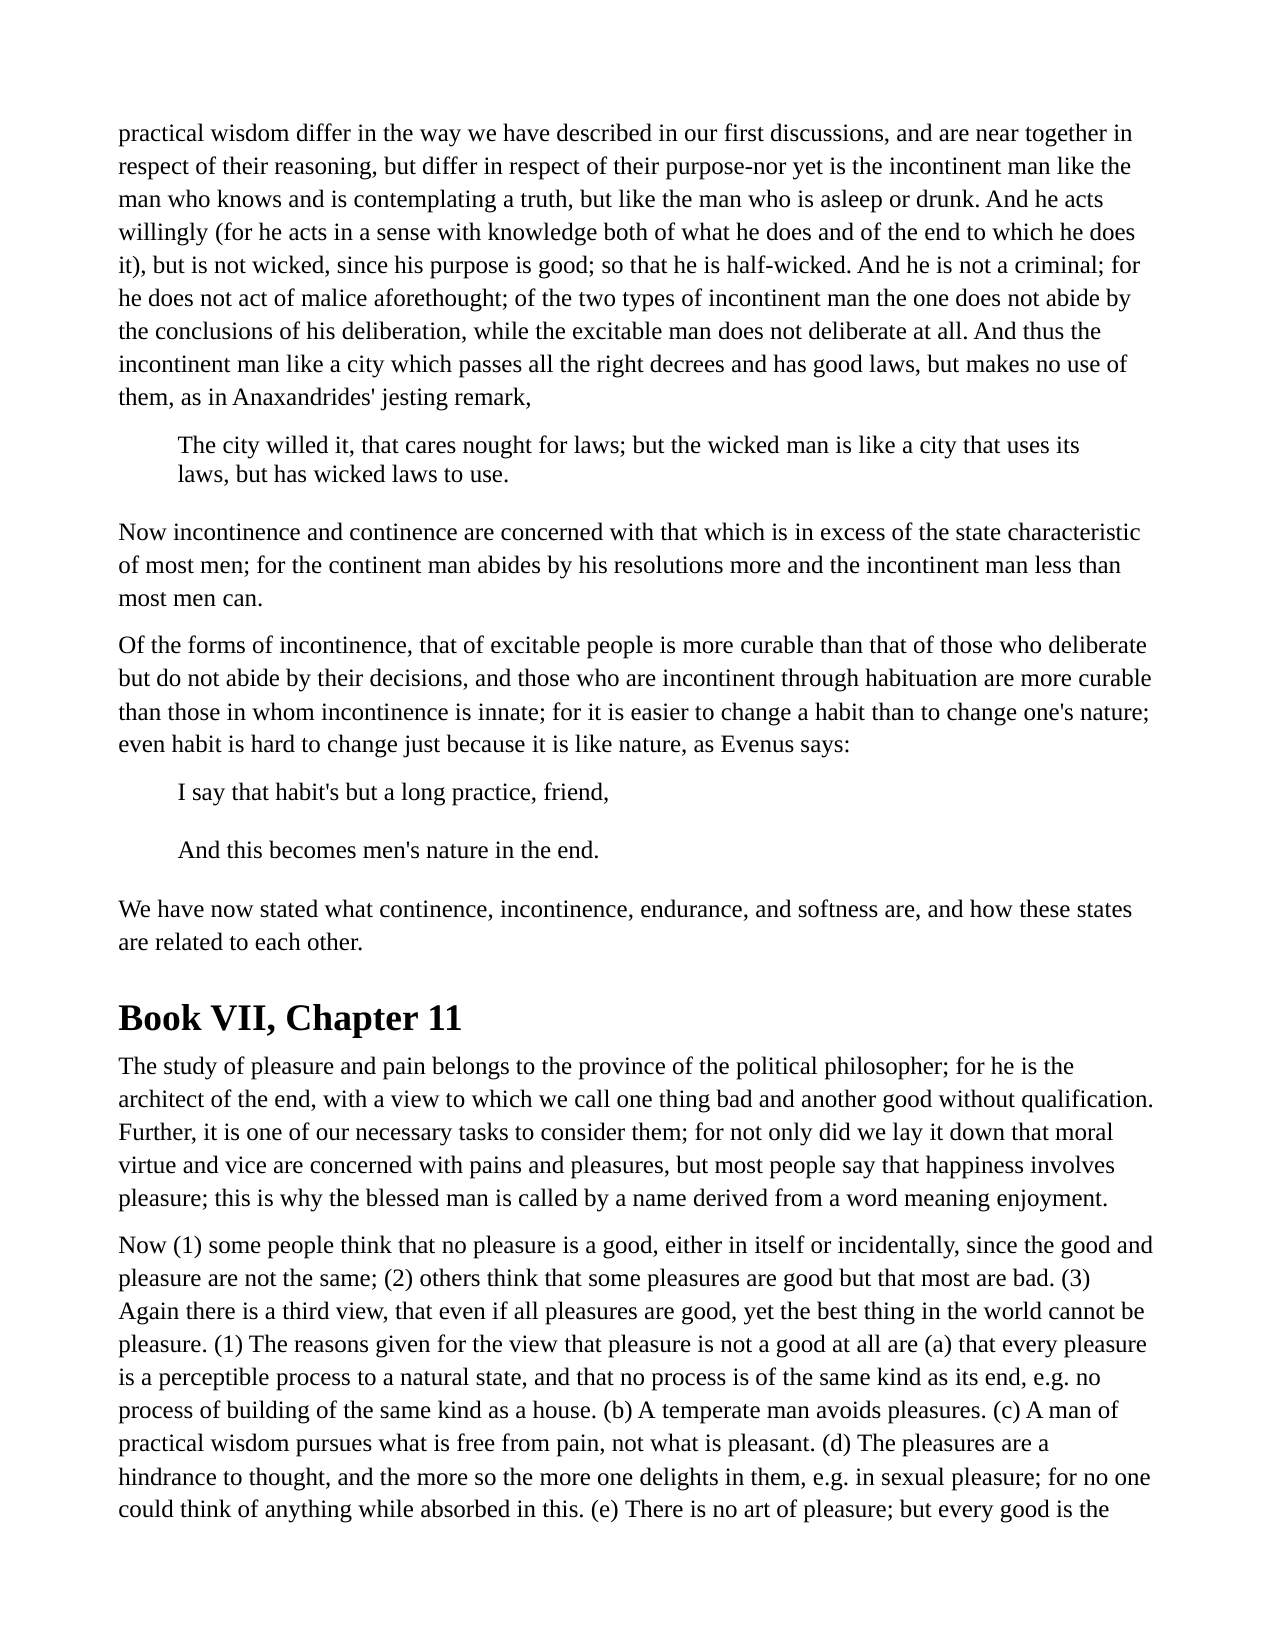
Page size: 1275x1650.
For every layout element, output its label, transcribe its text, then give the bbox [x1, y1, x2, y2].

text The city willed it, that cares nought for laws; but the wicked man is like a city that uses its laws, but has wicked laws to use. [177, 430, 1098, 487]
subtitle Book VII, Chapter 11 [118, 995, 1157, 1038]
text practical wisdom differ in the way we have described in our first discussions, and are near together in respect of their reasoning, but differ in respect of their purpose-nor yet is the incontinent man like the man who knows and is contemplating a truth, but like the man who is asleep or drunk. And he acts willingly (for he acts in a sense with knowledge both of what he does and of the end to which he does it), but is not wicked, since his purpose is good; so that he is half-wicked. And he is not a criminal; for he does not act of malice aforethought; of the two types of incontinent man the one does not abide by the conclusions of his deliberation, while the excitable man does not deliberate at all. And thus the incontinent man like a city which passes all the right decrees and has good laws, but makes no use of them, as in Anaxandrides' jesting remark, [118, 118, 1157, 411]
text The study of pleasure and pain belongs to the province of the political philosopher; for he is the architect of the end, with a view to which we call one thing bad and another good without qualification. Further, it is one of our necessary tasks to consider them; for not only did we lay it down that moral virtue and vice are concerned with pains and pleasures, but most people say that happiness involves pleasure; this is why the blessed man is called by a name derived from a word meaning enjoyment. [118, 1051, 1157, 1212]
text I say that habit's but a long practice, friend, [177, 777, 1098, 806]
text And this becomes men's nature in the end. [177, 835, 1098, 864]
text We have now stated what continence, incontinence, endurance, and softness are, and how these states are related to each other. [118, 894, 1157, 955]
text Of the forms of incontinence, that of excitable people is more curable than that of those who deliberate but do not abide by their decisions, and those who are incontinent through habituation are more curable than those in whom incontinence is innate; for it is easier to change a habit than to change one's nature; even habit is hard to change just because it is like nature, as Evenus says: [118, 631, 1157, 758]
text Now incontinence and continence are concerned with that which is in excess of the state characteristic of most men; for the continent man abides by his resolutions more and the incontinent man less than most men can. [118, 517, 1157, 612]
text Now (1) some people think that no pleasure is a good, either in itself or incidentally, since the good and pleasure are not the same; (2) others think that some pleasures are good but that most are bad. (3) Again there is a third view, that even if all pleasures are good, yet the best thing in the world cannot be pleasure. (1) The reasons given for the view that pleasure is not a good at all are (a) that every pleasure is a perceptible process to a natural state, and that no process is of the same kind as its end, e.g. no process of building of the same kind as a house. (b) A temperate man avoids pleasures. (c) A man of practical wisdom pursues what is free from pain, not what is pleasant. (d) The pleasures are a hindrance to thought, and the more so the more one delights in them, e.g. in sexual pleasure; for no one could think of anything while absorbed in this. (e) There is no art of pleasure; but every good is the [118, 1230, 1157, 1523]
